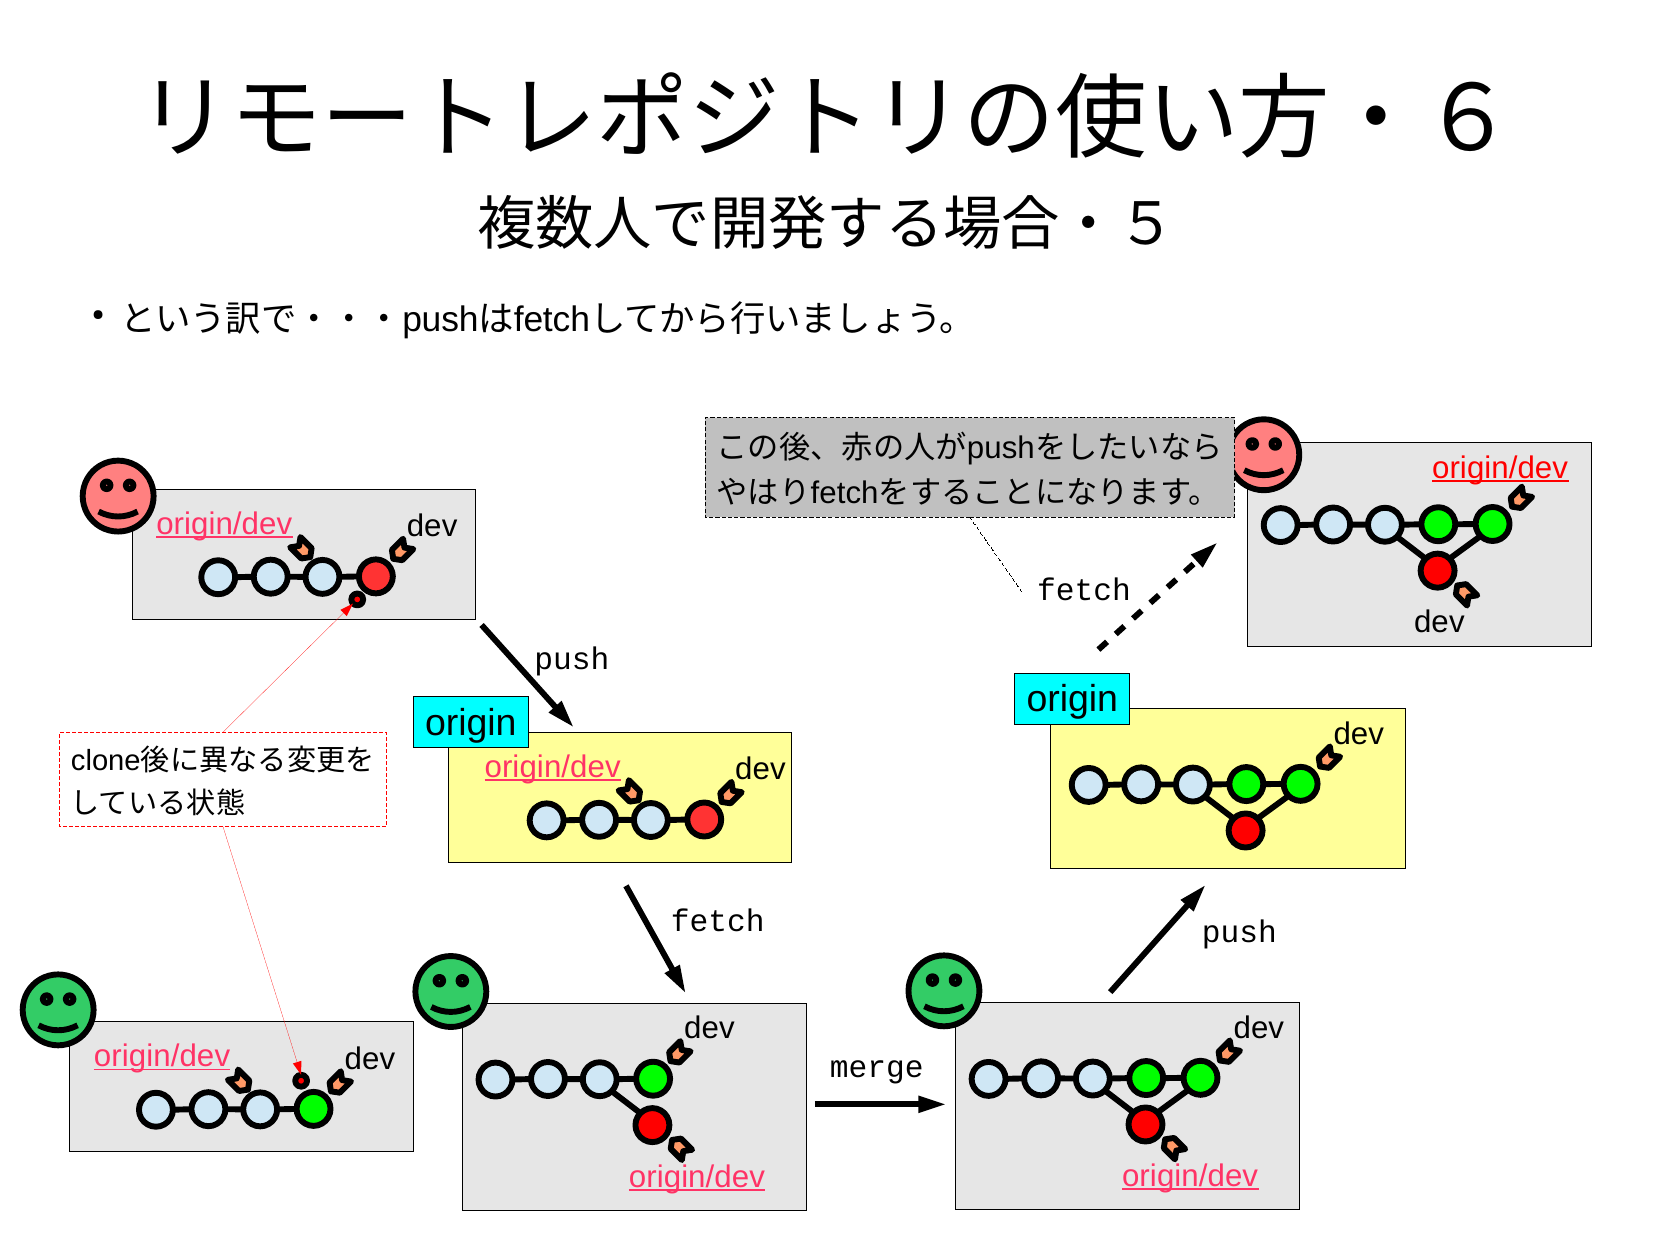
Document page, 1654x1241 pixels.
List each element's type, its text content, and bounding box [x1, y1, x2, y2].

text_box origin/dev [469, 741, 648, 792]
text_box origin [413, 696, 529, 748]
text_box [1235, 419, 1592, 647]
text_box dev [1218, 1002, 1303, 1053]
list という訳で・・・pushはfetchしてから行いましょう。 [82, 290, 1538, 343]
text_box clone後に異なる変更を している状態 [59, 732, 375, 804]
text_box fetch [656, 897, 780, 947]
text_box dev [329, 1033, 414, 1084]
text_box dev [392, 500, 476, 551]
text_box push [519, 636, 625, 686]
text_box origin/dev [1107, 1150, 1285, 1201]
text_box [1050, 708, 1406, 869]
text_box origin/dev [141, 498, 319, 549]
text_box [415, 956, 807, 1211]
text_box この後、赤の人がpushをしたいなら やはりfetchをすることになります。 [705, 417, 1193, 497]
text_box merge [814, 1043, 939, 1093]
text_box [22, 974, 414, 1152]
text_box push [1187, 909, 1292, 959]
title リモートレポジトリの使い方・６ 複数人で開発する場合・５ [82, 49, 1571, 257]
text_box [448, 732, 792, 863]
text_box origin/dev [79, 1031, 257, 1081]
text_box origin/dev [614, 1151, 792, 1202]
text_box dev [720, 744, 805, 794]
text_box dev [1318, 708, 1403, 759]
text_box dev [669, 1003, 753, 1053]
text_box [908, 955, 1300, 1210]
text_box origin [1014, 673, 1130, 725]
text_box origin/dev [1417, 442, 1595, 493]
text_box [82, 460, 476, 620]
text_box dev [1399, 597, 1489, 647]
text_box fetch [1022, 566, 1146, 616]
